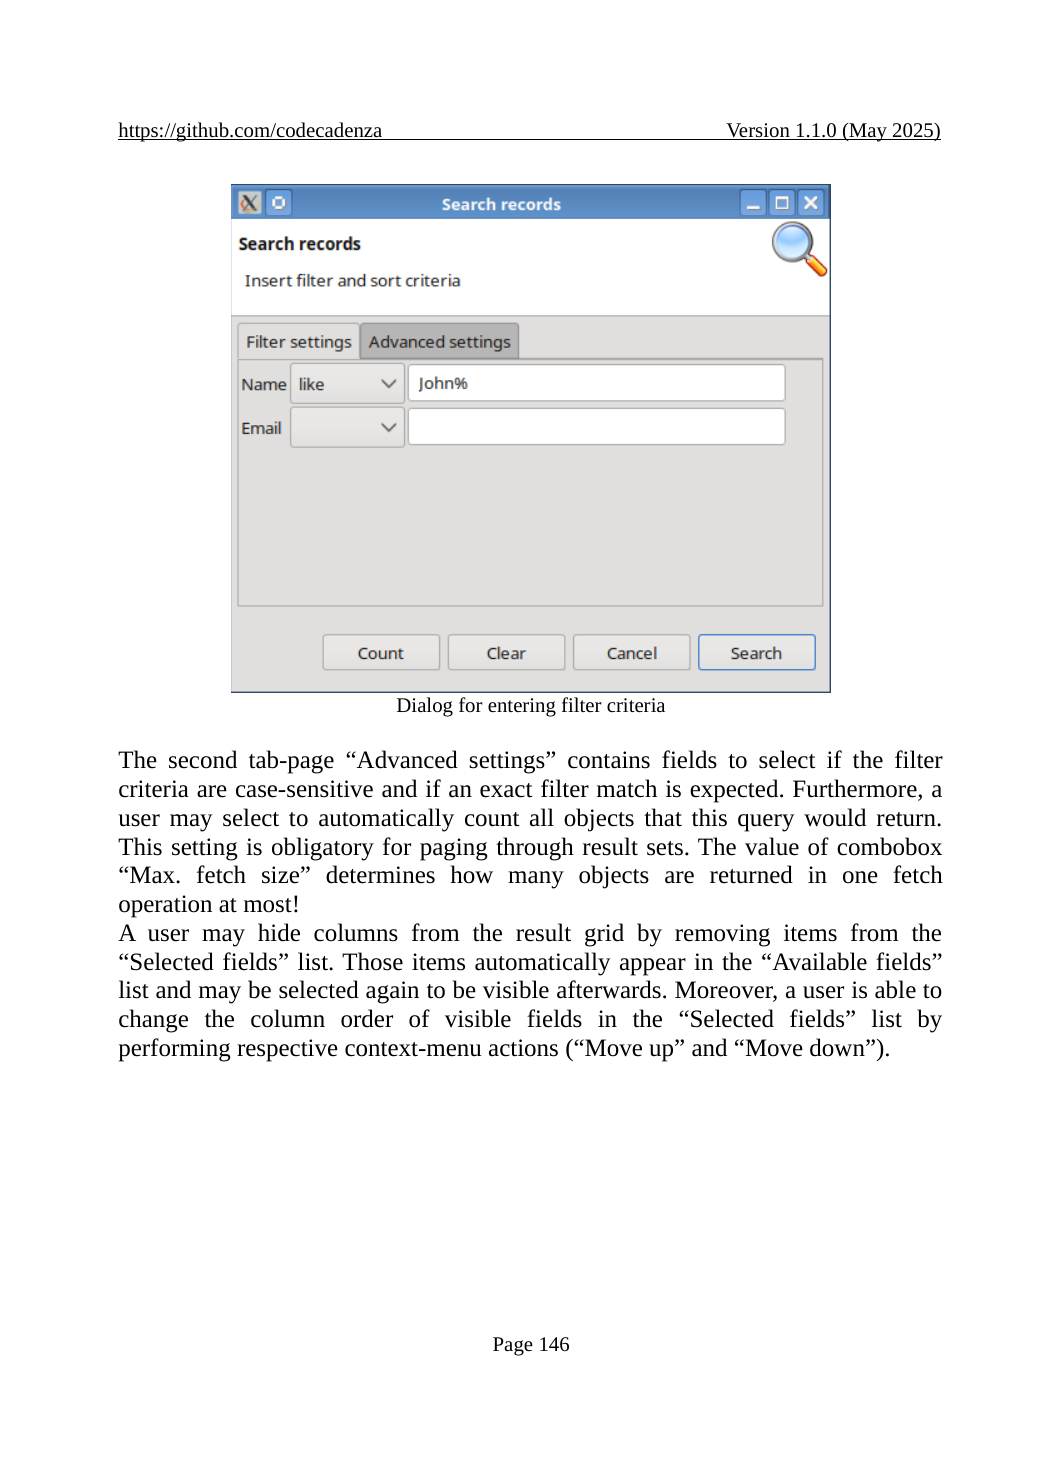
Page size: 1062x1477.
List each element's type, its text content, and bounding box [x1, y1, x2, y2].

picture [231, 184, 831, 693]
text A user may hide columns from the result grid by removing items from the “Selected fields” list. Those items automatically appear in the “Available fields” list and may be selected again to be visible afterwards. Moreover, a user is able to change the column order of visible fields in the “Selected fields” list by performing respective context-menu actions (“Move up” and “Move down”). [118, 918, 944, 1062]
text The second tab-page “Advanced settings” contains fields to select if the filter criteria are case-sensitive and if an exact filter match is expected. Furthermore, a user may select to automatically count all objects that this query would return. This setting is obligatory for paging through result sets. The value of combobox “Max. fetch size” determines how many objects are returned in one fetch operation at most! [118, 746, 944, 918]
text Dialog for entering filter criteria [231, 693, 831, 717]
